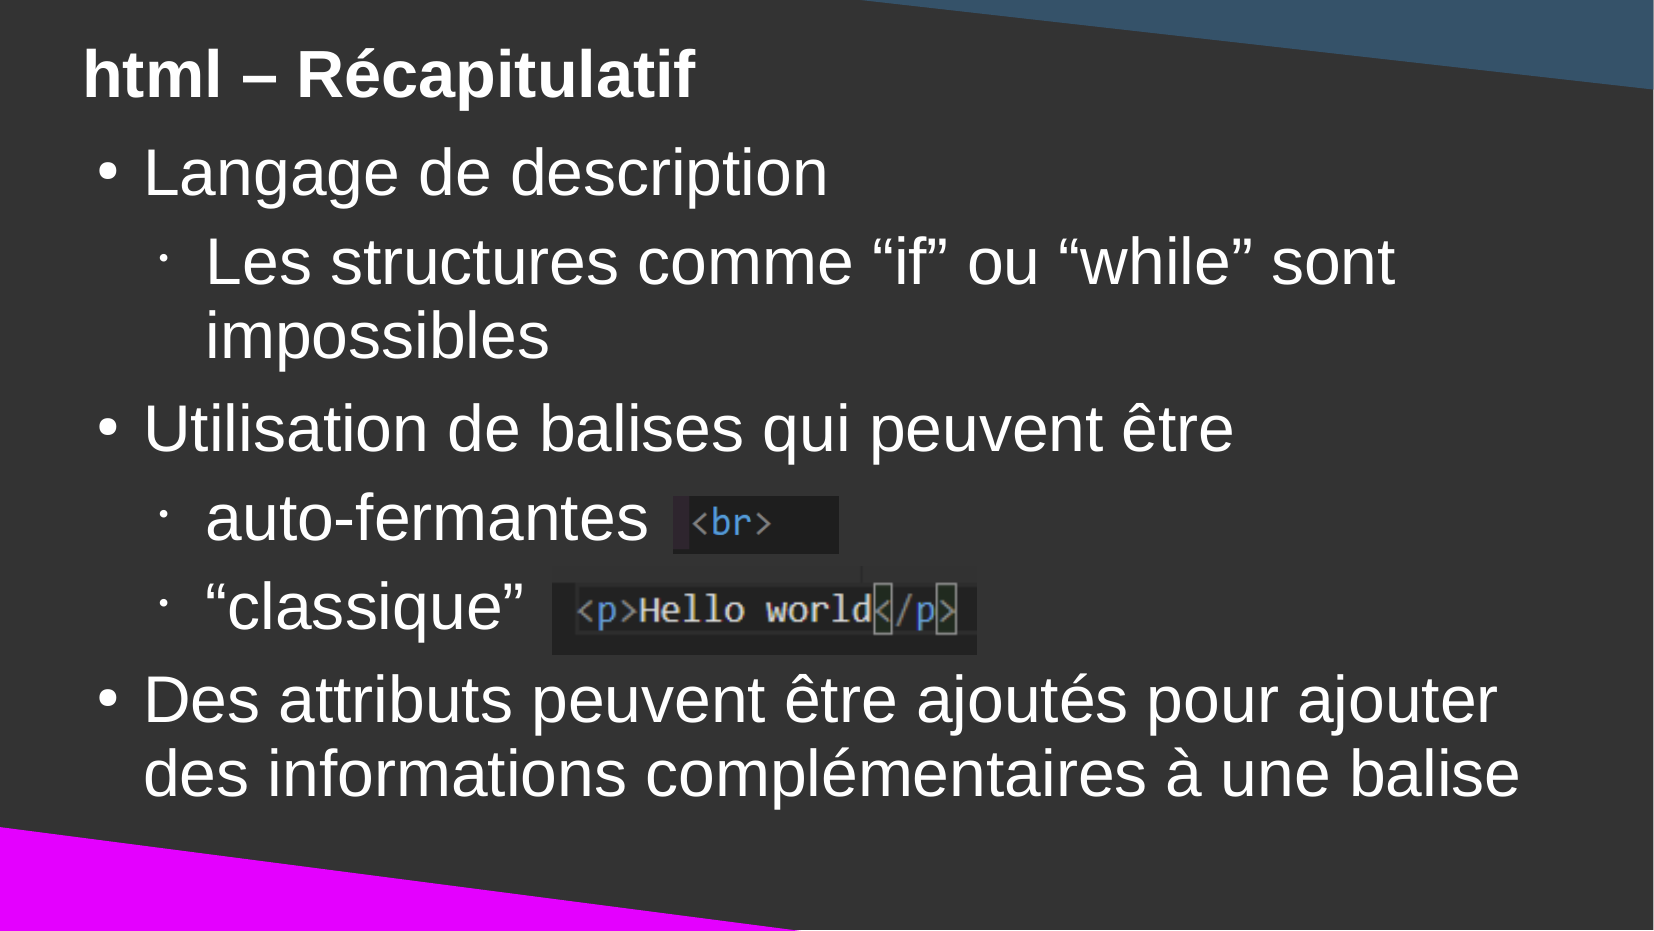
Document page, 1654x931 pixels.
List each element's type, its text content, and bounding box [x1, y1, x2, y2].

title html – Récapitulatif [82, 37, 1571, 114]
picture [552, 566, 977, 655]
text_box [0, 827, 801, 931]
list Langage de description Les structures comme “if” ou “while” sont impossibles Utilisation de balises qui peuvent être auto-fermantes “classique” Des attributs peuvent être ajoutés pour ajouter des informations complémentaires à une balise [80, 135, 1605, 815]
picture [673, 496, 839, 554]
text_box [860, 0, 1654, 90]
